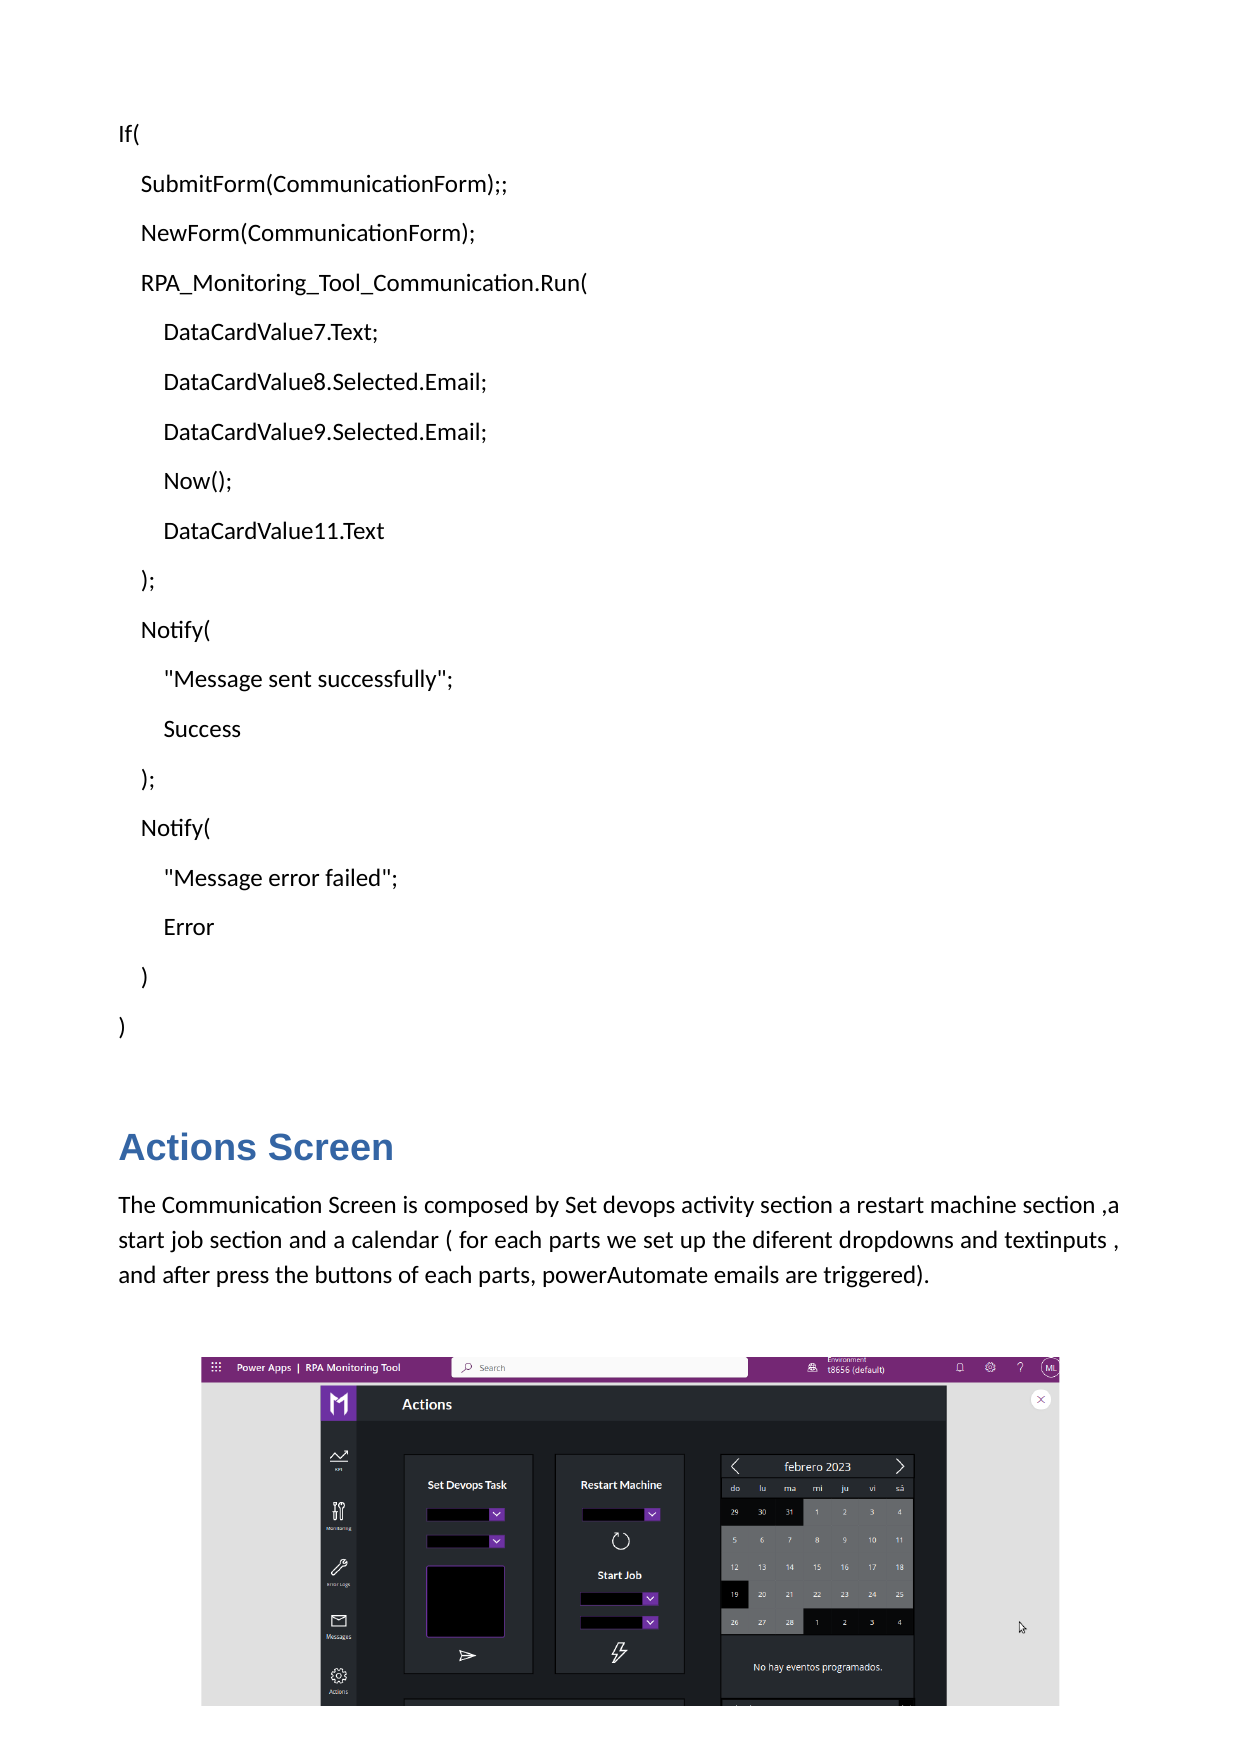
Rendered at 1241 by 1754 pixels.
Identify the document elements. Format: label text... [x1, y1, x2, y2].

text ) [118, 961, 1122, 992]
text "Message sent successfully"; [118, 663, 1122, 694]
text ); [118, 763, 1122, 793]
text Actions Screen [118, 1125, 1122, 1168]
text DataCardValue11.Text [118, 515, 1122, 545]
text Success [118, 713, 1122, 744]
text ) [118, 1011, 1122, 1041]
text ); [118, 564, 1122, 595]
text DataCardValue7.Text; [118, 316, 1122, 347]
text DataCardValue8.Selected.Email; [118, 366, 1122, 397]
text Notify( [118, 614, 1122, 644]
text Notify( [118, 812, 1122, 843]
text Now(); [118, 465, 1122, 496]
picture [201, 1357, 1060, 1706]
text RPA_Monitoring_Tool_Communication.Run( [118, 267, 1122, 297]
text DataCardValue9.Selected.Email; [118, 416, 1122, 446]
text "Message error failed"; [118, 862, 1122, 892]
text NewForm(CommunicationForm); [118, 217, 1122, 248]
text If( [118, 118, 1122, 149]
text The Communication Screen is composed by Set devops activity section a restart machine section ,a start job section and a calendar ( for each parts we set up the diferent dropdowns and textinputs , and after press the buttons of each parts, powerAutomate emails are triggered). [118, 1189, 1122, 1290]
text SubmitForm(CommunicationForm);; [118, 168, 1122, 198]
text Error [118, 911, 1122, 942]
